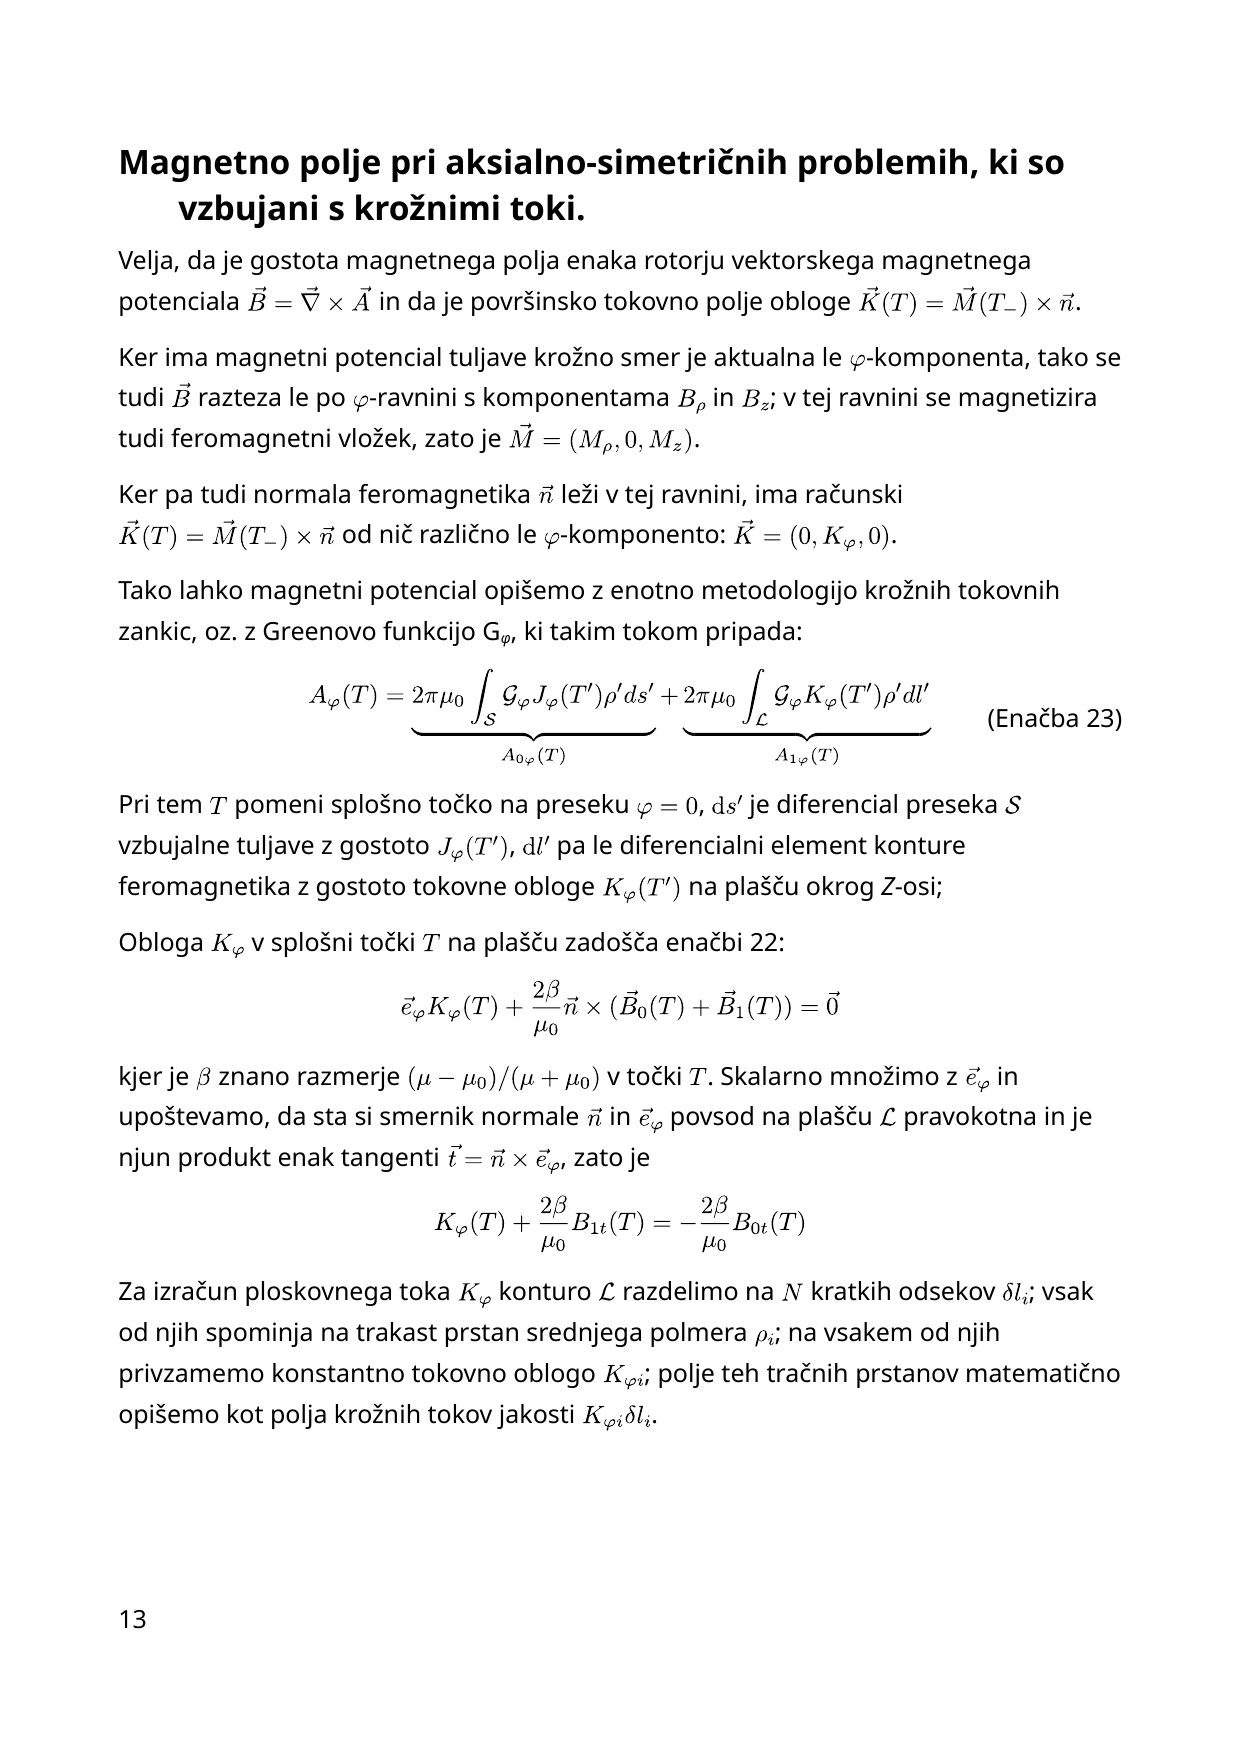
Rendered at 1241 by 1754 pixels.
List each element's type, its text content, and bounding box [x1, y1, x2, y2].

text Ker ima magnetni potencial tuljave krožno smer je aktualna le -komponenta, tako se tudi razteza le po -ravnini s komponentama in ; v tej ravnini se magnetizira tudi feromagnetni vložek, zato je . [118, 339, 1122, 455]
text Obloga v splošni točki na plašču zadošča enačbi 22: [118, 924, 1122, 958]
text Velja, da je gostota magnetnega polja enaka rotorju vektorskega magnetnega potenciala in da je površinsko tokovno polje obloge . [118, 243, 1122, 318]
text Za izračun ploskovnega toka konturo razdelimo na kratkih odsekov ; vsak od njih spominja na trakast prstan srednjega polmera ; na vsakem od njih privzamemo konstantno tokovno oblogo ; polje teh tračnih prstanov matematično opišemo kot polja krožnih tokov jakosti . [118, 1274, 1122, 1431]
subtitle Magnetno polje pri aksialno-simetričnih problemih, ki so vzbujani s krožnimi toki. [118, 139, 1122, 230]
text Ker pa tudi normala feromagnetika leži v tej ravnini, ima računski od nič različno le -komponento: . [118, 476, 1122, 551]
text Pri tem pomeni splošno točko na preseku , je diferencial preseka vzbujalne tuljave z gostoto , pa le diferencialni element konture feromagnetika z gostoto tokovne obloge na plašču okrog Z-osi; [118, 787, 1122, 903]
text [118, 669, 308, 766]
text (Enačba 23) [932, 669, 1122, 766]
text kjer je znano razmerje v točki . Skalarno množimo z in upoštevamo, da sta si smernik normale in povsod na plašču pravokotna in je njun produkt enak tangenti , zato je [118, 1058, 1122, 1174]
text Tako lahko magnetni potencial opišemo z enotno metodologijo krožnih tokovnih zankic, oz. z Greenovo funkcijo Gφ, ki takim tokom pripada: [118, 572, 1122, 647]
